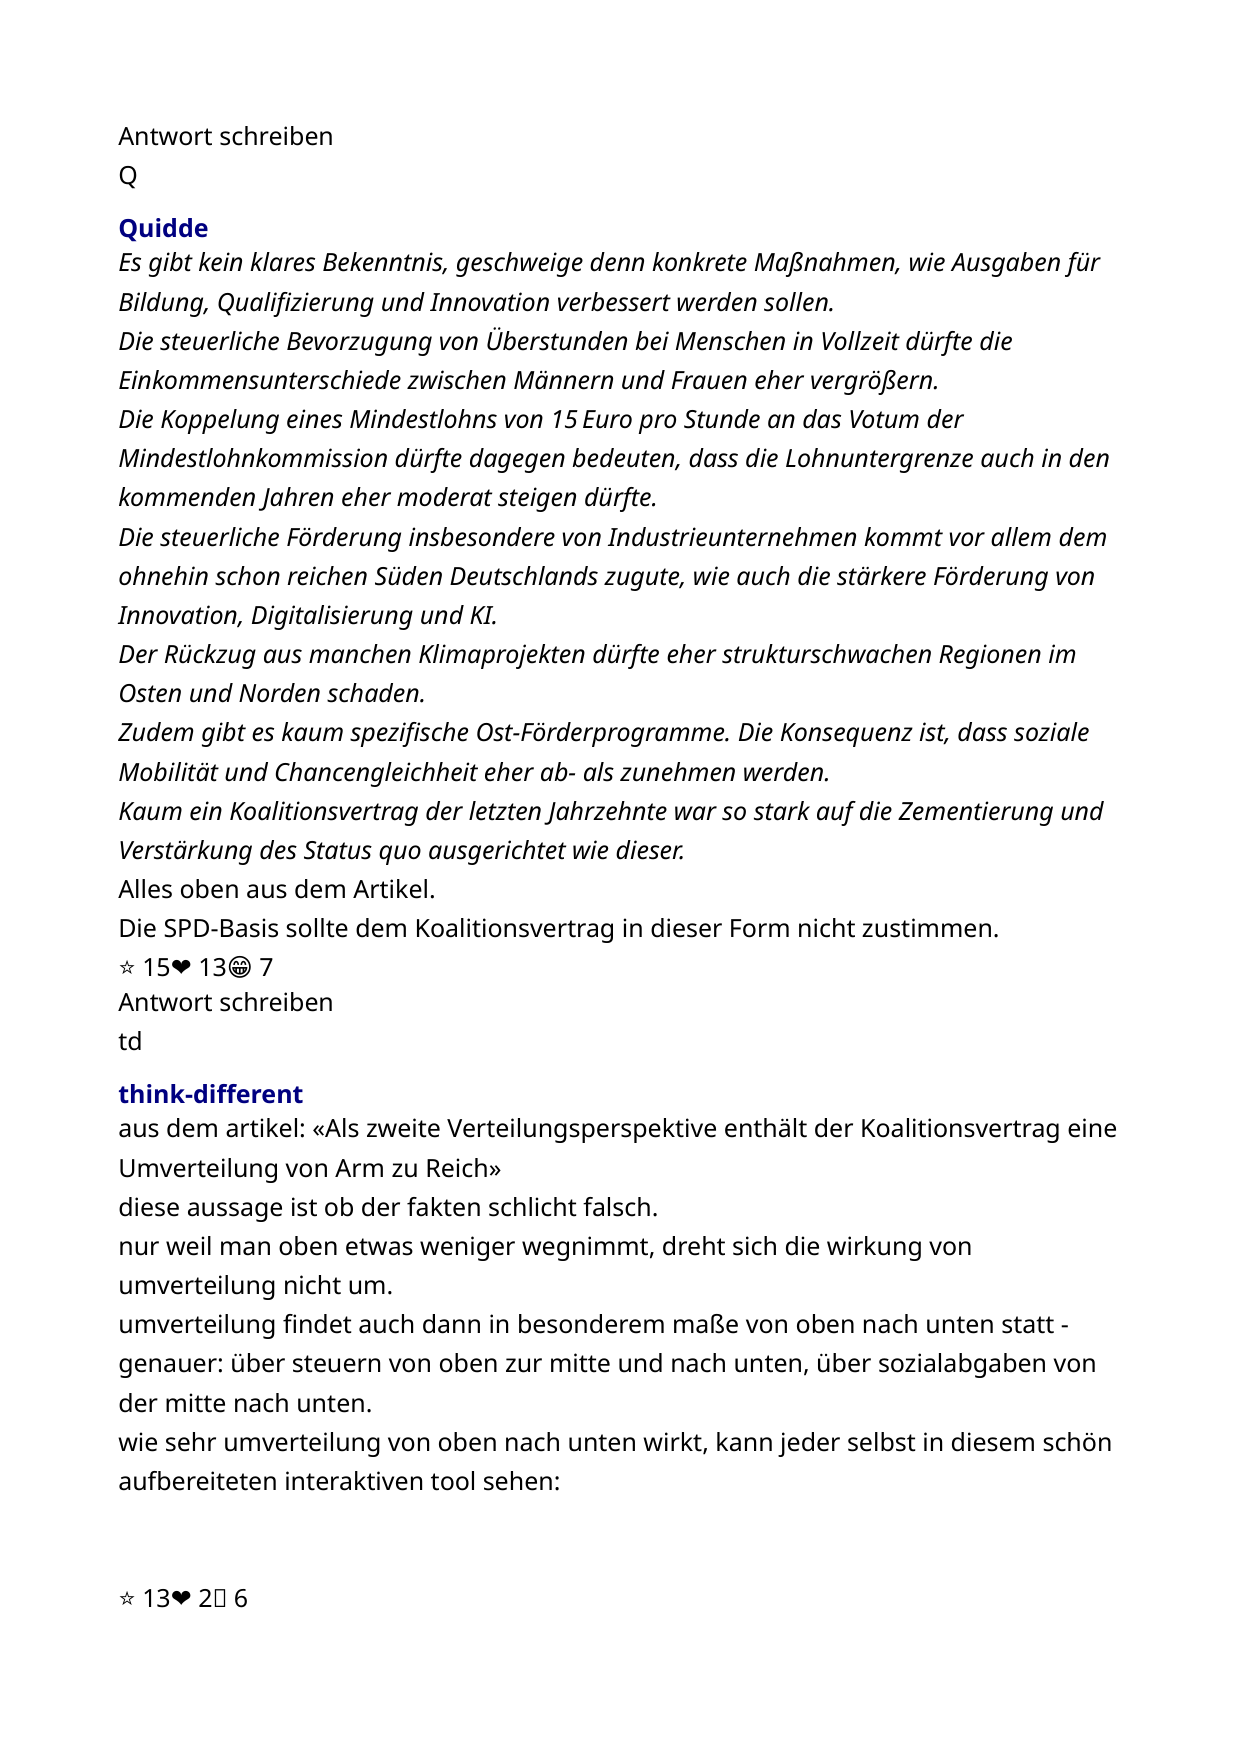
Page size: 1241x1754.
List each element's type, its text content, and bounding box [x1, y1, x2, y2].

text Kaum ein Koalitionsvertrag der letzten Jahrzehnte war so stark auf die Zementierung und Verstärkung des Status quo ausgerichtet wie dieser. [118, 793, 1122, 867]
text diese aussage ist ob der fakten schlicht falsch. [118, 1189, 1122, 1223]
text Zudem gibt es kaum spezifische Ost-Förderprogramme. Die Konsequenz ist, dass soziale Mobilität und Chancengleichheit eher ab- als zunehmen werden. [118, 715, 1122, 788]
text Der Rückzug aus manchen Klimaprojekten dürfte eher strukturschwachen Regionen im Osten und Norden schaden. [118, 637, 1122, 710]
text nur weil man oben etwas weniger wegnimmt, dreht sich die wirkung von umverteilung nicht um. umverteilung findet auch dann in besonderem maße von oben nach unten statt - genauer: über steuern von oben zur mitte und nach unten, über sozialabgaben von der mitte nach unten. [118, 1229, 1122, 1419]
text wie sehr umverteilung von oben nach unten wirkt, kann jeder selbst in diesem schön aufbereiteten interaktiven tool sehen: [118, 1424, 1122, 1498]
subtitle think-different [118, 1077, 1122, 1111]
text Antwort schreiben [118, 118, 1122, 152]
text Es gibt kein klares Bekenntnis, geschweige denn konkrete Maßnahmen, wie Ausgaben für Bildung, Qualifizierung und Innovation verbessert werden sollen. [118, 245, 1122, 318]
text Die steuerliche Bevorzugung von Überstunden bei Menschen in Vollzeit dürfte die Einkommensunterschiede zwischen Männern und Frauen eher vergrößern. [118, 323, 1122, 397]
text https://www.iwkoeln.de/presse/pressemitteilungen/martin-beznoska-wer-zahlt-wer-empfaengt.html [118, 1503, 1122, 1576]
text Die SPD-Basis sollte dem Koalitionsvertrag in dieser Form nicht zustimmen. [118, 911, 1122, 945]
text Q [118, 157, 1122, 191]
subtitle Quidde [118, 211, 1122, 245]
text Antwort schreiben [118, 984, 1122, 1018]
text Alles oben aus dem Artikel. [118, 872, 1122, 906]
text td [118, 1023, 1122, 1057]
text Die steuerliche Förderung insbesondere von Industrieunternehmen kommt vor allem dem ohnehin schon reichen Süden Deutschlands zugute, wie auch die stärkere Förderung von Innovation, Digitalisierung und KI. [118, 519, 1122, 632]
text ⭐️ 15❤️ 13😁 7 [118, 950, 1122, 984]
text Die Koppelung eines Mindestlohns von 15 Euro pro Stunde an das Votum der Mindestlohnkommission dürfte dagegen bedeuten, dass die Lohnuntergrenze auch in den kommenden Jahren eher moderat steigen dürfte. [118, 402, 1122, 514]
text ⭐️ 13❤️ 2🤨 6 [118, 1581, 1122, 1615]
text aus dem artikel: «Als zweite Verteilungsperspektive enthält der Koalitionsvertrag eine Umverteilung von Arm zu Reich» [118, 1111, 1122, 1184]
